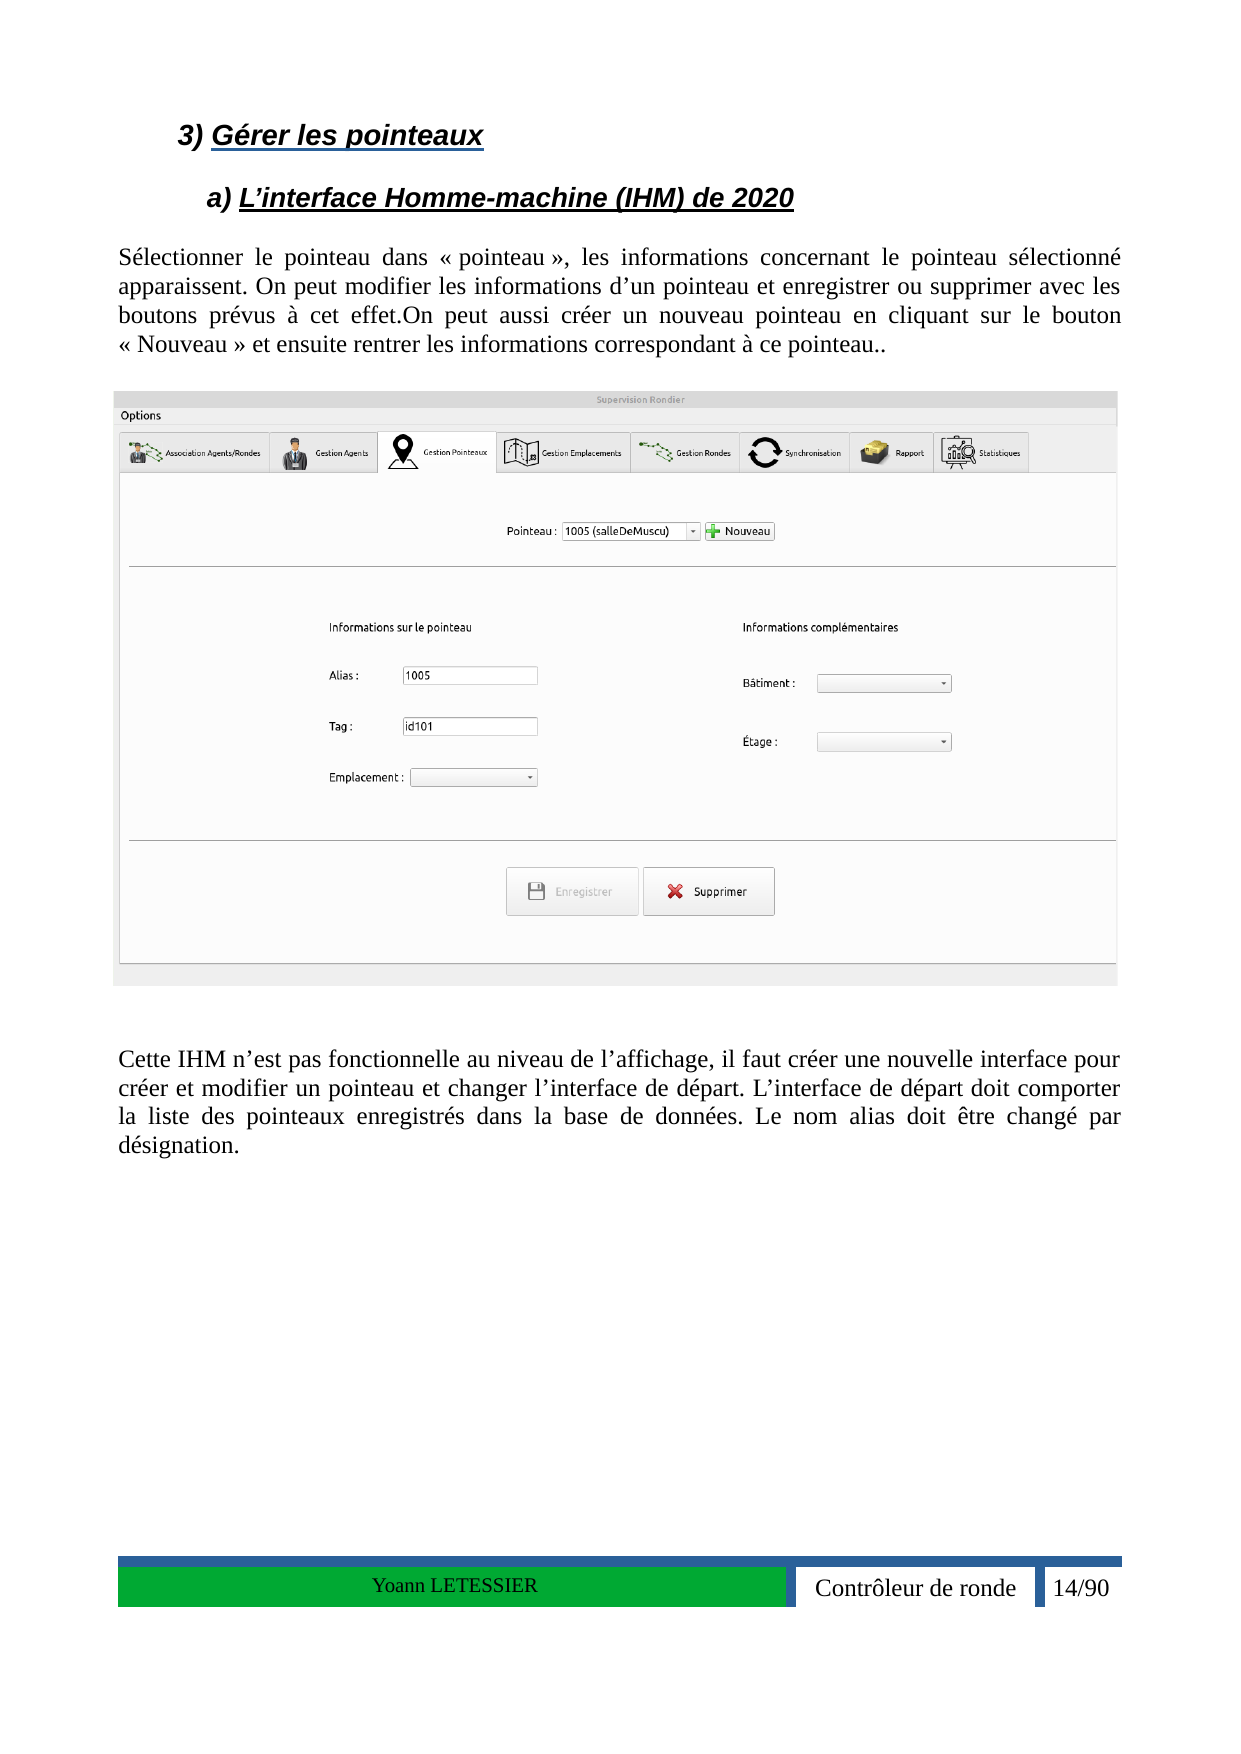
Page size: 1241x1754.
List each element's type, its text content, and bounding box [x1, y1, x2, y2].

text Sélectionner le pointeau dans « pointeau », les informations concernant le pointeau sélectionné apparaissent. On peut modifier les informations d’un pointeau et enregistrer ou supprimer avec les boutons prévus à cet effet.On peut aussi créer un nouveau pointeau en cliquant sur le bouton « Nouveau » et ensuite rentrer les informations correspondant à ce pointeau.. [118, 242, 1122, 357]
subtitle Gérer les pointeaux [118, 118, 1122, 152]
text Cette IHM n’est pas fonctionnelle au niveau de l’affichage, il faut créer une nouvelle interface pour créer et modifier un pointeau et changer l’interface de départ. L’interface de départ doit comporter la liste des pointeaux enregistrés dans la base de données. Le nom alias doit être changé par désignation. [118, 1044, 1122, 1159]
subtitle L’interface Homme-machine (IHM) de 2020 [118, 181, 1122, 213]
picture [113, 391, 1118, 986]
